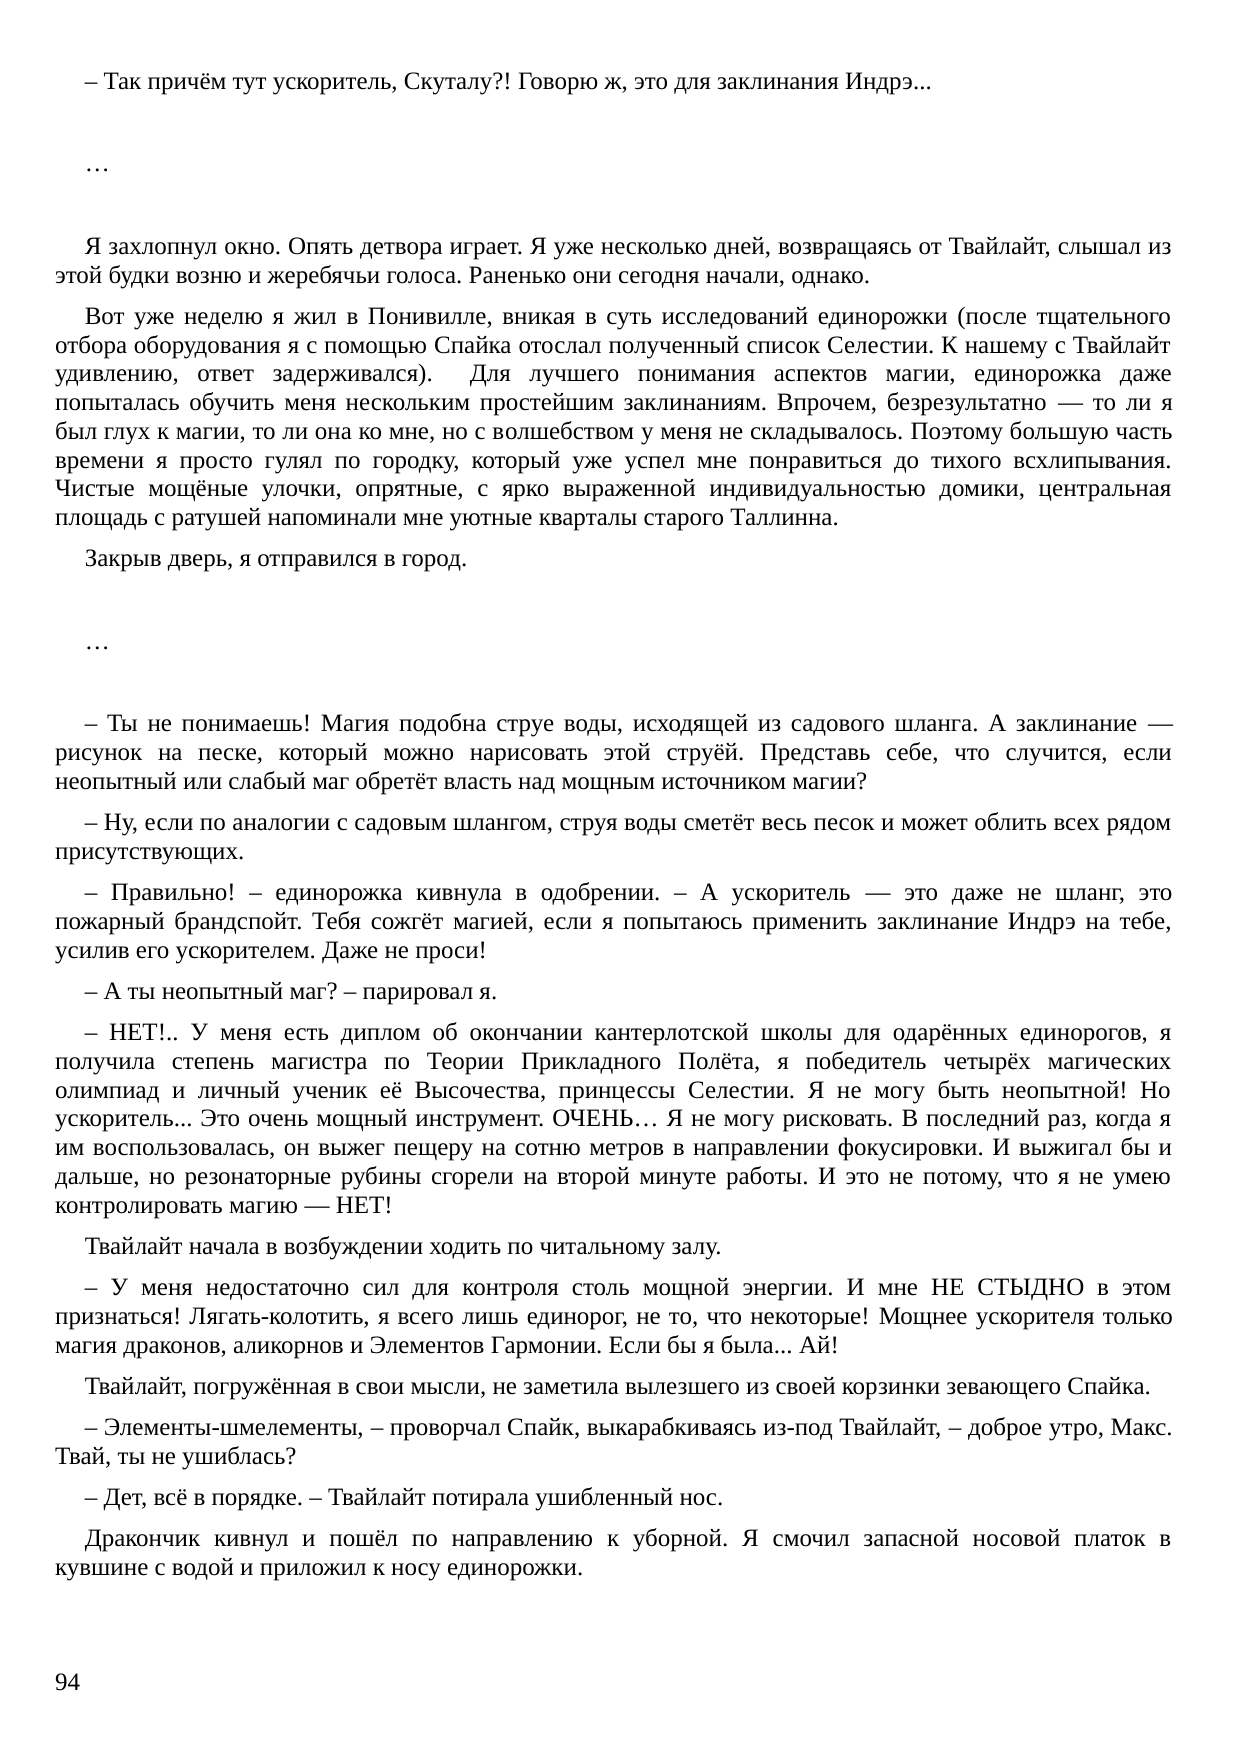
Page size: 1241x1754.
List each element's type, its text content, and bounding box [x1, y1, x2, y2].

text – Ну, если по аналогии с садовым шлангом, струя воды сметёт весь песок и может облить всех рядом присутствующих. [55, 807, 1173, 865]
text Твайлайт, погружённая в свои мысли, не заметила вылезшего из своей корзинки зевающего Спайка. [55, 1371, 1173, 1400]
text – Ты не понимаешь! Магия подобна струе воды, исходящей из садового шланга. А заклинание — рисунок на песке, который можно нарисовать этой струёй. Представь себе, что случится, если неопытный или слабый маг обретёт власть над мощным источником магии? [55, 708, 1173, 795]
text Твайлайт начала в возбуждении ходить по читальному залу. [55, 1231, 1173, 1260]
text Дракончик кивнул и пошёл по направлению к уборной. Я смочил запасной носовой платок в кувшине с водой и приложил к носу единорожки. [55, 1523, 1173, 1581]
text Закрыв дверь, я отправился в город. [55, 543, 1173, 572]
text – У меня недостаточно сил для контроля столь мощной энергии. И мне НЕ СТЫДНО в этом признаться! Лягать-колотить, я всего лишь единорог, не то, что некоторые! Мощнее ускорителя только магия драконов, аликорнов и Элементов Гармонии. Если бы я была... Ай! [55, 1272, 1173, 1358]
text Я захлопнул окно. Опять детвора играет. Я уже несколько дней, возвращаясь от Твайлайт, слышал из этой будки возню и жеребячьи голоса. Раненько они сегодня начали, однако. [55, 231, 1173, 288]
text – НЕТ!.. У меня есть диплом об окончании кантерлотской школы для одарённых единорогов, я получила степень магистра по Теории Прикладного Полёта, я победитель четырёх магических олимпиад и личный ученик её Высочества, принцессы Селестии. Я не могу быть неопытной! Но ускоритель... Это очень мощный инструмент. ОЧЕНЬ… Я не могу рисковать. В последний раз, когда я им воспользовалась, он выжег пещеру на сотню метров в направлении фокусировки. И выжигал бы и дальше, но резонаторные рубины сгорели на второй минуте работы. И это не потому, что я не умею контролировать магию — НЕТ! [55, 1017, 1173, 1218]
text – Так причём тут ускоритель, Скуталу?! Говорю ж, это для заклинания Индрэ... [55, 66, 1173, 95]
text – Правильно! – единорожка кивнула в одобрении. – А ускоритель — это даже не шланг, это пожарный брандспойт. Тебя сожгёт магией, если я попытаюсь применить заклинание Индрэ на тебе, усилив его ускорителем. Даже не проси! [55, 877, 1173, 963]
text Вот уже неделю я жил в Понивилле, вникая в суть исследований единорожки (после тщательного отбора оборудования я с помощью Спайка отослал полученный список Селестии. К нашему с Твайлайт удивлению, ответ задерживался). Для лучшего понимания аспектов магии, единорожка даже попыталась обучить меня нескольким простейшим заклинаниям. Впрочем, безрезультатно — то ли я был глух к магии, то ли она ко мне, но с волшебством у меня не складывалось. Поэтому большую часть времени я просто гулял по городку, который уже успел мне понравиться до тихого всхлипывания. Чистые мощёные улочки, опрятные, с ярко выраженной индивидуальностью домики, центральная площадь с ратушей напоминали мне уютные кварталы старого Таллинна. [55, 301, 1173, 531]
text – Элементы-шмелементы, – проворчал Спайк, выкарабкиваясь из-под Твайлайт, – доброе утро, Макс. Твай, ты не ушиблась? [55, 1412, 1173, 1470]
text … [55, 148, 1173, 177]
text … [55, 626, 1173, 655]
text – А ты неопытный маг? – парировал я. [55, 976, 1173, 1005]
text – Дет, всё в порядке. – Твайлайт потирала ушибленный нос. [55, 1482, 1173, 1511]
